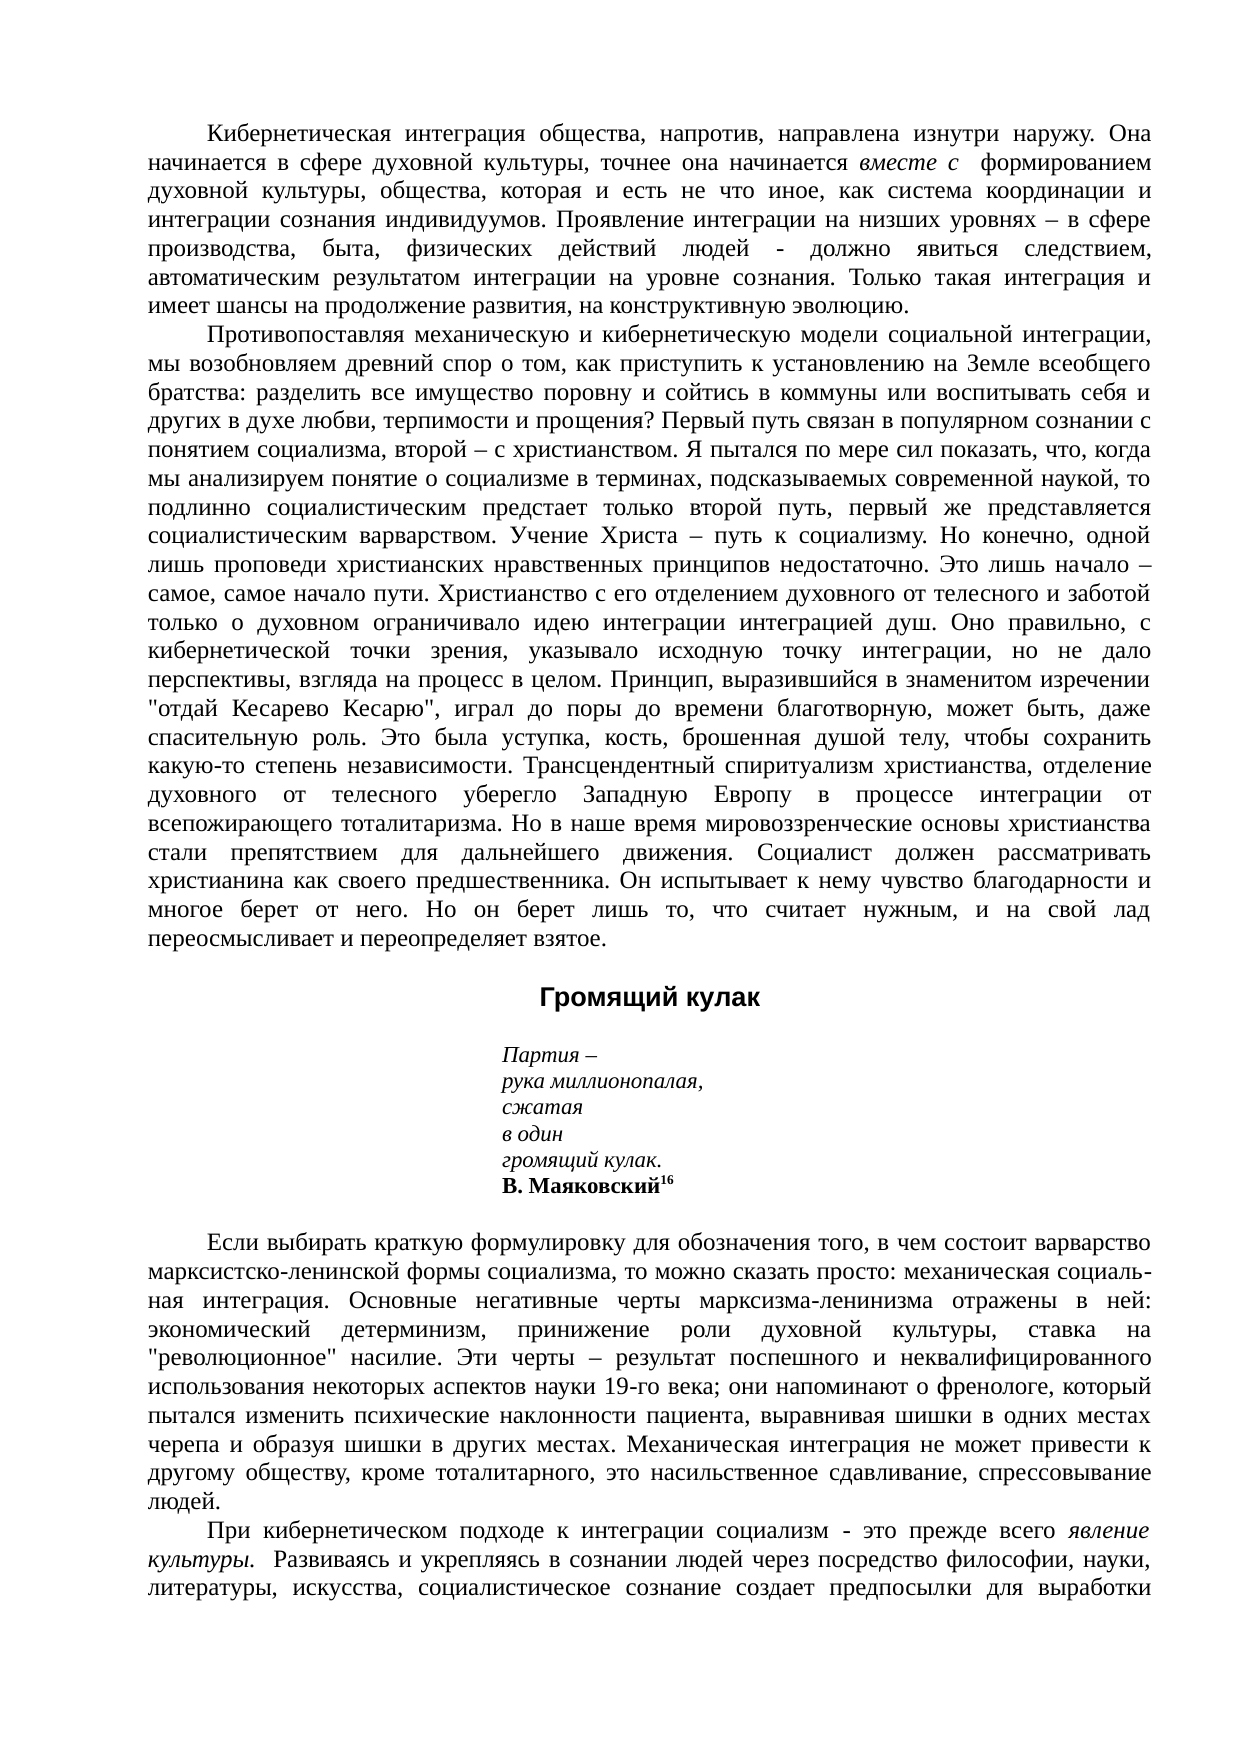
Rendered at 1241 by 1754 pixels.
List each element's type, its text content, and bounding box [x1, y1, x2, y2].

text Кибернетическая интеграция общества, напротив, направ­лена изнутри наружу. Она начинается в сфере духовной куль­туры, точнее она начинается вместе с формированием духов­ной культуры, общества, которая и есть не что иное, как си­стема координации и интеграции сознания индивидуумов. Про­явление интеграции на низших уровнях – в сфере производст­ва, быта, физических действий людей ‑ должно явиться следст­вием, автоматическим результатом интеграции на уровне со­знания. Только такая интеграция и имеет шансы на продолже­ние развития, на конструктивную эволюцию. [148, 118, 1152, 319]
text Противопоставляя механическую и кибернетическую моде­ли социальной интеграции, мы возобновляем древний спор о том, как приступить к установлению на Земле всеобщего братст­ва: разделить все имущество поровну и сойтись в коммуны или воспитывать себя и других в духе любви, терпимости и про­щения? Первый путь связан в популярном сознании с понятием социализма, второй – с христианством. Я пытался по мере сил показать, что, когда мы анализируем понятие о социализме в терминах, подсказываемых современной наукой, то подлинно социалистическим предстает только второй путь, первый же представляется социалистическим варварством. Учение Христа – путь к социализму. Но конечно, одной лишь проповеди хри­стианских нравственных принципов недостаточно. Это лишь на­чало – самое, самое начало пути. Христианство с его отделением духовного от телесного и заботой только о духовном ограничи­вало идею интеграции интеграцией душ. Оно правильно, с кибернетической точки зрения, указывало исходную точку интег­рации, но не дало перспективы, взгляда на процесс в целом. Принцип, выразившийся в знаменитом изречении "отдай Кесарево Кесарю", играл до поры до времени благотворную, может быть, даже спасительную роль. Это была уступка, кость, брошен­ная душой телу, чтобы сохранить какую‑то степень независимости. Трансцендентный спиритуализм христианства, отделе­ние духовного от телесного уберегло Западную Европу в про­цессе интеграции от всепожирающего тоталитаризма. Но в наше время мировоззренческие основы христианства стали препятствием для дальнейшего движения. Социалист должен рассматривать христианина как своего предшественника. Он испытывает к нему чувство благодарности и многое берет от него. Но он берет лишь то, что считает нужным, и на свой лад переосмысливает и переопределяет взятое. [148, 319, 1152, 952]
text При кибернетическом подходе к интеграции социализм ‑ это прежде всего явление культуры. Развиваясь и укрепляясь в сознании людей через посредство философии, науки, литера­туры, искусства, социалистическое сознание создает предпосыл­ки для выработки [148, 1515, 1152, 1601]
text В. Маяковский16 [460, 1172, 1152, 1199]
text Партия – [460, 1041, 1152, 1067]
subtitle Громящий кулак [148, 981, 1152, 1012]
text громящий кулак. [460, 1146, 1152, 1172]
text сжатая [460, 1093, 1152, 1120]
text рука миллионопалая, [460, 1067, 1152, 1093]
text в один [460, 1120, 1152, 1146]
text Если выбирать краткую формулировку для обозначения того, в чем состоит варварство марксистско‑ленинской формы социализма, то можно сказать просто: механическая социаль­ная интеграция. Основные негативные черты марксизма‑лени­низма отражены в ней: экономический детерминизм, прини­жение роли духовной культуры, ставка на "революционное" насилие. Эти черты – результат поспешного и неквалифици­рованного использования некоторых аспектов науки 19‑го ве­ка; они напоминают о френологе, который пытался изменить психические наклонности пациента, выравнивая шишки в одних местах черепа и образуя шишки в других местах. Механиче­ская интеграция не может привести к другому обществу, кроме тоталитарного, это насильственное сдавливание, спрессовыва­ние людей. [148, 1227, 1152, 1515]
